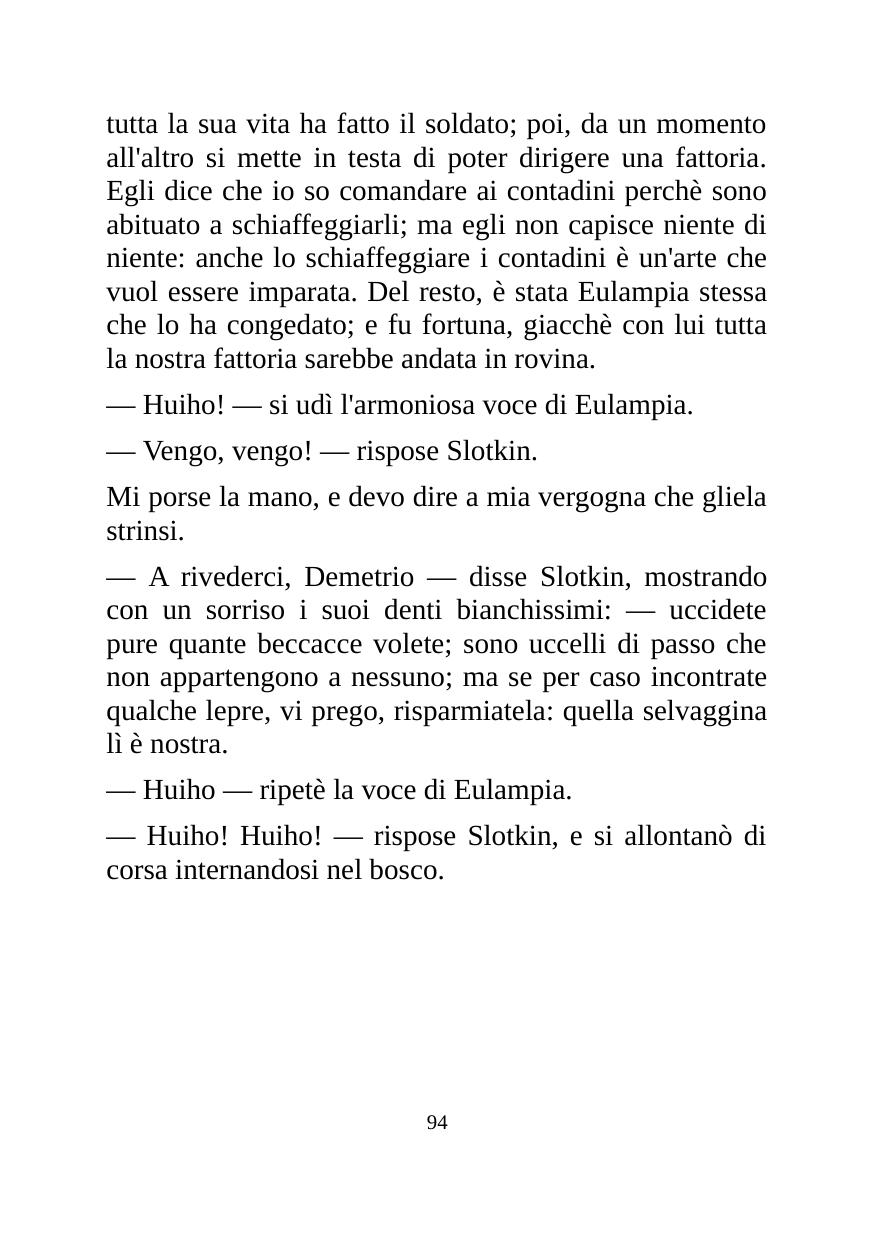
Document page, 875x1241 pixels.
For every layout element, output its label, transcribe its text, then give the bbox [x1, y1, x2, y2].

text tutta la sua vita ha fatto il soldato; poi, da un momento all'altro si mette in testa di poter dirigere una fattoria. Egli dice che io so comandare ai contadini perchè sono abituato a schiaffeggiarli; ma egli non capisce niente di niente: anche lo schiaffeggiare i contadini è un'arte che vuol essere imparata. Del resto, è stata Eulampia stessa che lo ha congedato; e fu fortuna, giacchè con lui tutta la nostra fattoria sarebbe andata in rovina. [106, 106, 768, 374]
text — A rivederci, Demetrio — disse Slotkin, mostrando con un sorriso i suoi denti bianchissimi: — uccidete pure quante beccacce volete; sono uccelli di passo che non appartengono a nessuno; ma se per caso incontrate qualche lepre, vi prego, risparmiatela: quella selvaggina lì è nostra. [106, 559, 768, 760]
text — Huiho! — si udì l'armoniosa voce di Eulampia. [106, 387, 768, 421]
text — Huiho — ripetè la voce di Eulampia. [106, 772, 768, 806]
text — Vengo, vengo! — rispose Slotkin. [106, 433, 768, 467]
text — Huiho! Huiho! — rispose Slotkin, e si allontanò di corsa internandosi nel bosco. [106, 818, 768, 886]
text Mi porse la mano, e devo dire a mia vergogna che gliela strinsi. [106, 479, 768, 546]
